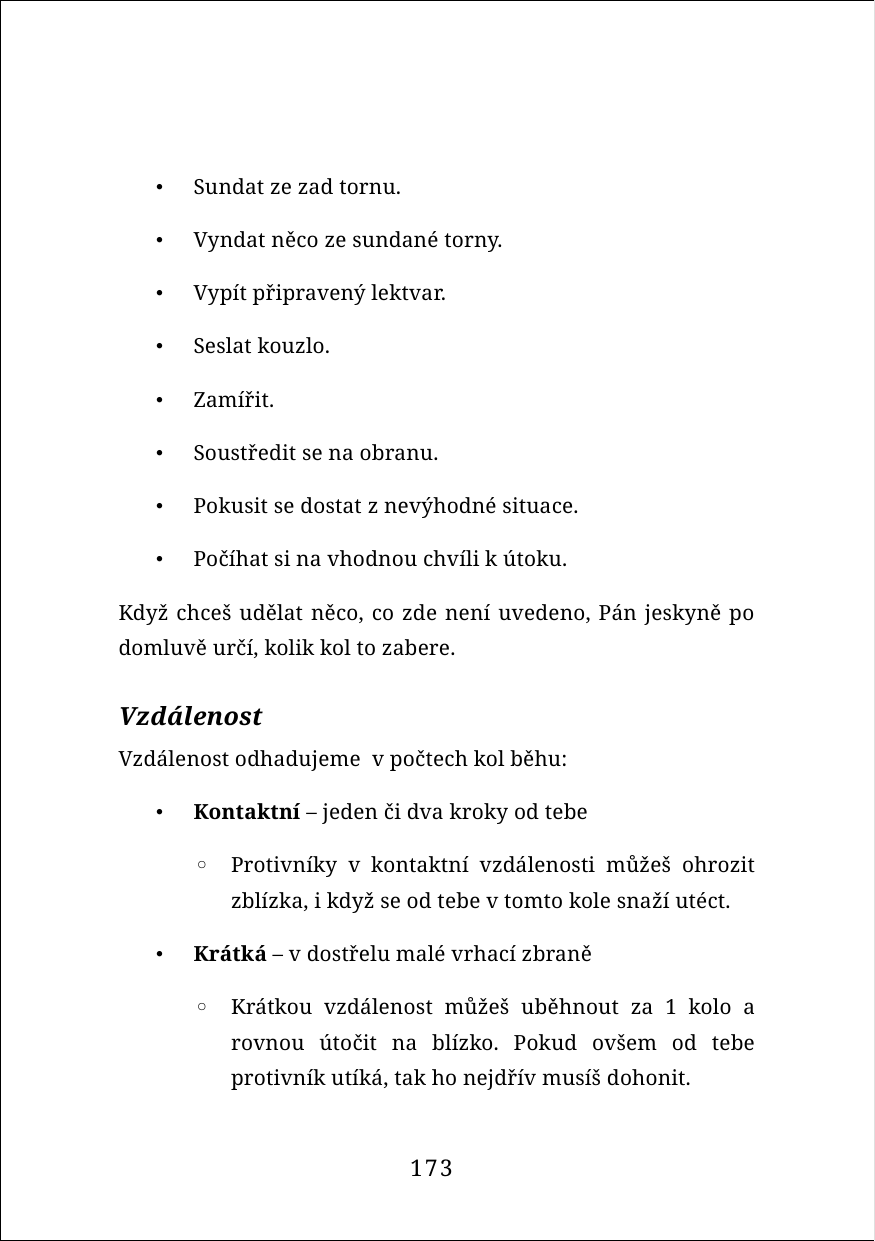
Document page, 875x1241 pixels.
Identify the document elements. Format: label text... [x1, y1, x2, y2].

list Krátkou vzdálenost můžeš uběhnout za 1 kolo a rovnou útočit na blízko. Pokud ovšem od tebe protivník utíká, tak ho nejdřív musíš dohonit. [193, 992, 756, 1092]
list Protivníky v kontaktní vzdálenosti můžeš ohrozit zblízka, i když se od tebe v tomto kole snaží utéct. [193, 850, 756, 914]
list Počíhat si na vhodnou chvíli k útoku. [156, 544, 756, 573]
list Sundat ze zad tornu. [156, 172, 756, 200]
list Soustředit se na obranu. [156, 438, 756, 466]
list Krátká – v dostřelu malé vrhací zbraně [156, 939, 756, 968]
subtitle Vzdálenost [118, 698, 756, 732]
list Vypít připravený lektvar. [156, 278, 756, 307]
list Pokusit se dostat z nevýhodné situace. [156, 491, 756, 519]
text Když chceš udělat něco, co zde není uvedeno, Pán jeskyně po domluvě určí, kolik kol to zabere. [118, 598, 756, 662]
list Kontaktní – jeden či dva kroky od tebe [156, 797, 756, 826]
text Vzdálenost odhadujeme v počtech kol běhu: [118, 744, 756, 772]
list Zamířit. [156, 385, 756, 413]
list Vyndat něco ze sundané torny. [156, 225, 756, 253]
list Seslat kouzlo. [156, 331, 756, 360]
